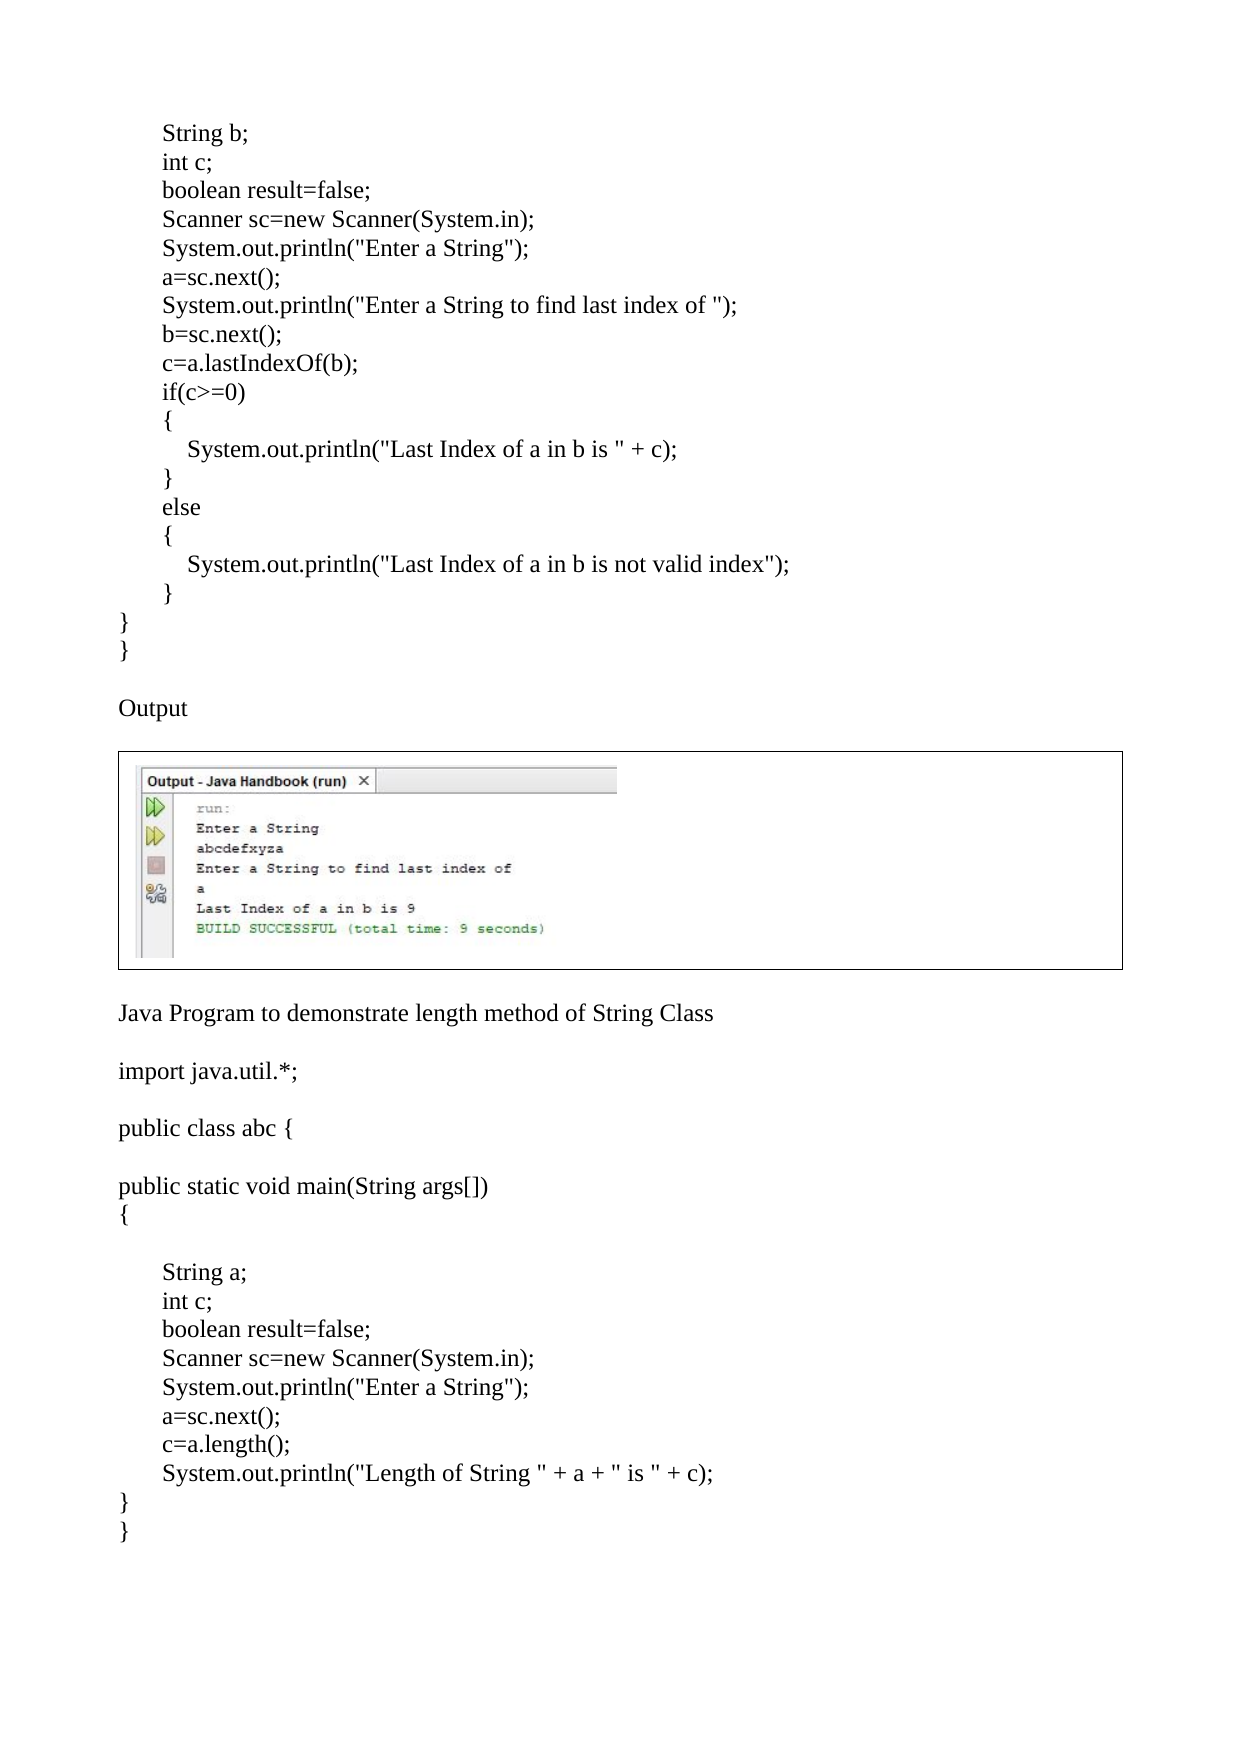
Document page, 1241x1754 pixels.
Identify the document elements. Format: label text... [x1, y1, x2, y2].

text } [118, 636, 1122, 664]
text } [118, 607, 1122, 636]
text } [118, 1487, 1122, 1516]
text { [118, 1199, 1122, 1228]
text System.out.println("Enter a String"); [118, 1372, 1122, 1401]
picture [135, 765, 617, 958]
text Scanner sc=new Scanner(System.in); [118, 204, 1122, 233]
text c=a.lastIndexOf(b); [118, 348, 1122, 377]
text boolean result=false; [118, 1314, 1122, 1343]
text { [118, 406, 1122, 434]
text else [118, 492, 1122, 521]
text System.out.println("Enter a String to find last index of "); [118, 291, 1122, 319]
text b=sc.next(); [118, 319, 1122, 348]
text } [118, 463, 1122, 492]
text System.out.println("Enter a String"); [118, 233, 1122, 262]
text public class abc { [118, 1113, 1122, 1142]
text int c; [118, 1286, 1122, 1314]
text c=a.length(); [118, 1429, 1122, 1458]
text import java.util.*; [118, 1056, 1122, 1084]
table_header [119, 752, 1122, 969]
text a=sc.next(); [118, 262, 1122, 291]
text String b; [118, 118, 1122, 147]
text a=sc.next(); [118, 1401, 1122, 1429]
text Java Program to demonstrate length method of String Class [118, 998, 1122, 1027]
text int c; [118, 147, 1122, 176]
text } [118, 578, 1122, 607]
text Scanner sc=new Scanner(System.in); [118, 1343, 1122, 1372]
text public static void main(String args[]) [118, 1171, 1122, 1199]
text System.out.println("Last Index of a in b is not valid index"); [118, 549, 1122, 578]
text if(c>=0) [118, 377, 1122, 406]
text { [118, 521, 1122, 549]
text System.out.println("Last Index of a in b is " + c); [118, 434, 1122, 463]
text } [118, 1516, 1122, 1544]
text boolean result=false; [118, 176, 1122, 204]
text Output [118, 693, 1122, 722]
text System.out.println("Length of String " + a + " is " + c); [118, 1458, 1122, 1487]
text String a; [118, 1257, 1122, 1286]
